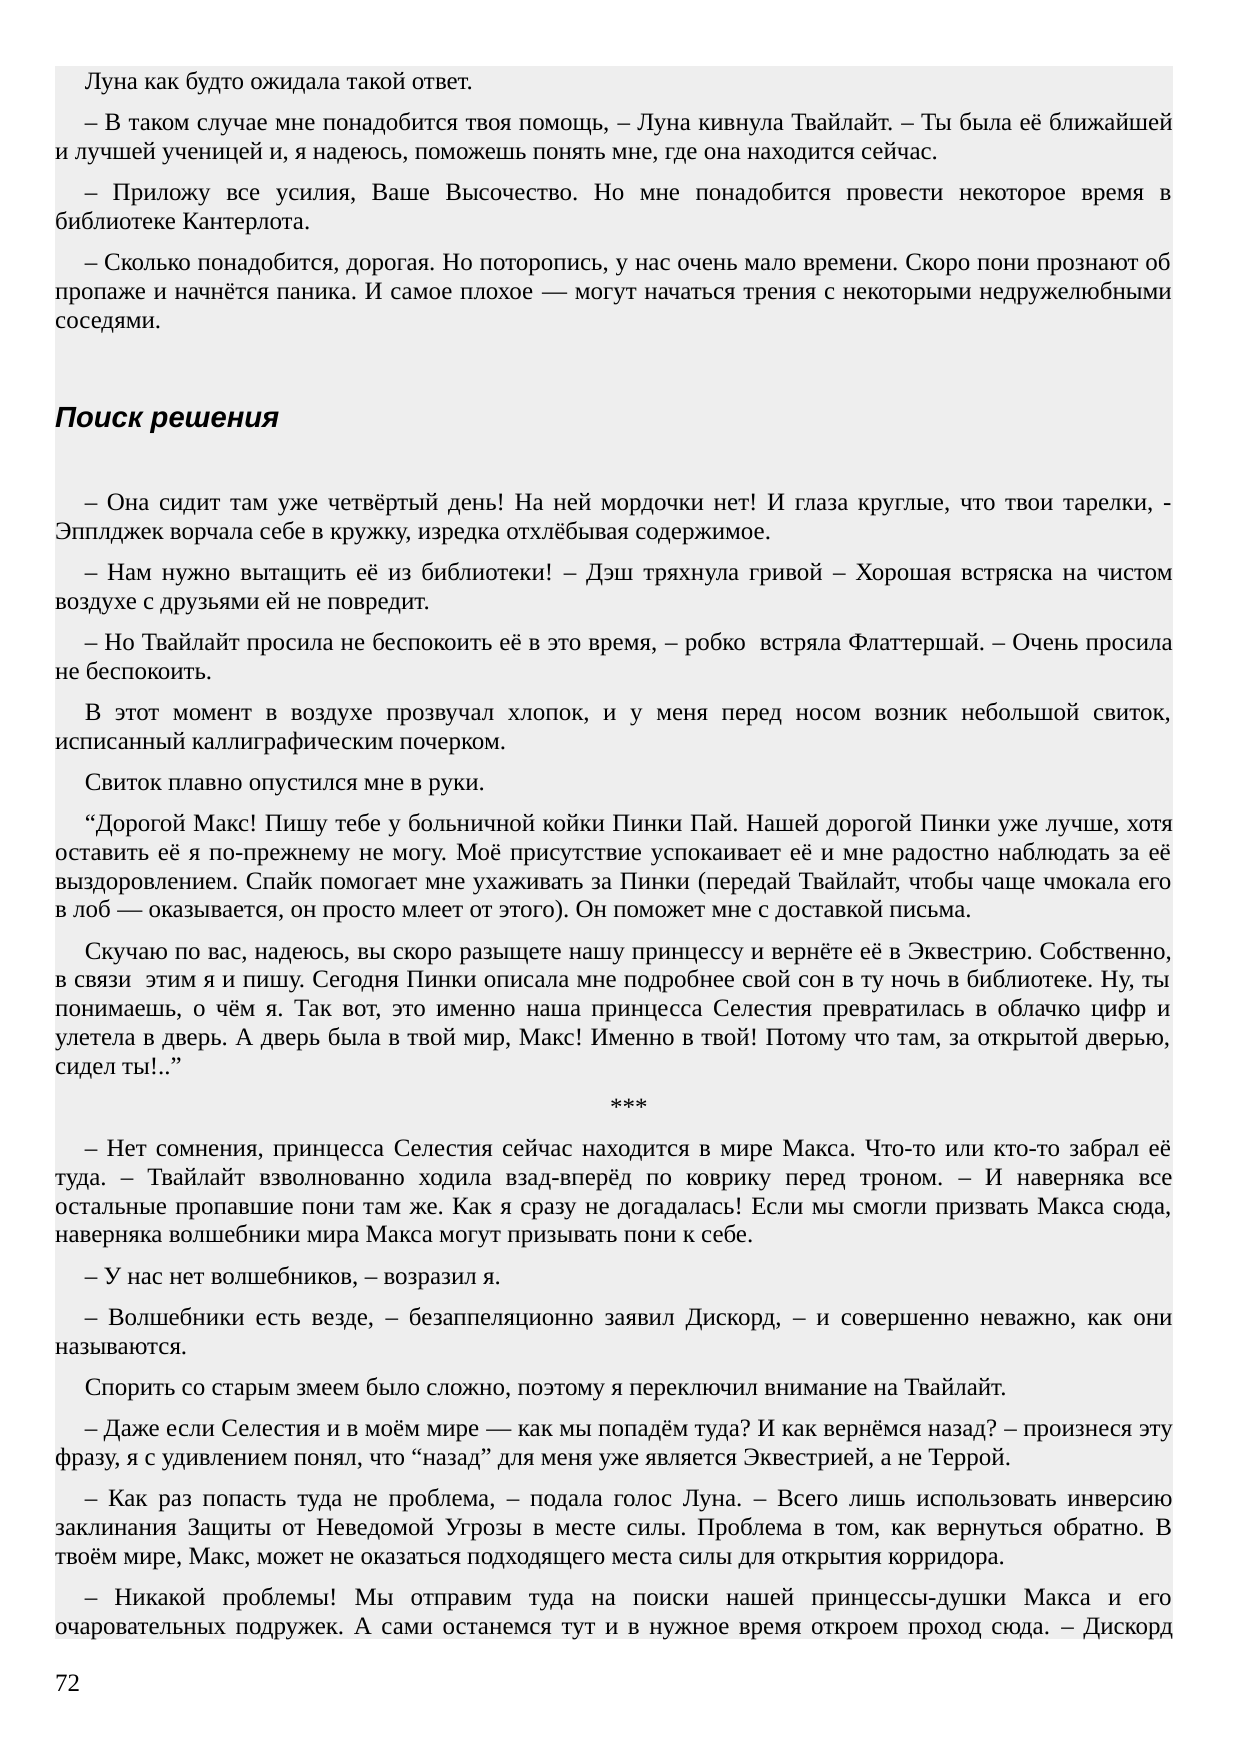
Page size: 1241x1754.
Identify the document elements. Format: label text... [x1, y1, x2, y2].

text – Даже если Селестия и в моём мире — как мы попадём туда? И как вернёмся назад? – произнеся эту фразу, я с удивлением понял, что “назад” для меня уже является Эквестрией, а не Террой. [55, 1413, 1173, 1471]
text Луна как будто ожидала такой ответ. [55, 66, 1173, 95]
text – Сколько понадобится, дорогая. Но поторопись, у нас очень мало времени. Скоро пони прознают об пропаже и начнётся паника. И самое плохое — могут начаться трения с некоторыми недружелюбными соседями. [55, 247, 1173, 333]
text Свиток плавно опустился мне в руки. [55, 767, 1173, 796]
text *** [55, 1092, 1173, 1121]
text – Приложу все усилия, Ваше Высочество. Но мне понадобится провести некоторое время в библиотеке Кантерлота. [55, 177, 1173, 235]
text В этот момент в воздухе прозвучал хлопок, и у меня перед носом возник небольшой свиток, исписанный каллиграфическим почерком. [55, 697, 1173, 754]
text – Нет сомнения, принцесса Селестия сейчас находится в мире Макса. Что-то или кто-то забрал её туда. – Твайлайт взволнованно ходила взад-вперёд по коврику перед троном. – И наверняка все остальные пропавшие пони там же. Как я сразу не догадалась! Если мы смогли призвать Макса сюда, наверняка волшебники мира Макса могут призывать пони к себе. [55, 1133, 1173, 1248]
text – У нас нет волшебников, – возразил я. [55, 1261, 1173, 1289]
subtitle Поиск решения [55, 400, 1173, 433]
text – Как раз попасть туда не проблема, – подала голос Луна. – Всего лишь использовать инверсию заклинания Защиты от Неведомой Угрозы в месте силы. Проблема в том, как вернуться обратно. В твоём мире, Макс, может не оказаться подходящего места силы для открытия корридора. [55, 1483, 1173, 1569]
text – Никакой проблемы! Мы отправим туда на поиски нашей принцессы-душки Макса и его очаровательных подружек. А сами останемся тут и в нужное время откроем проход сюда. – Дискорд [55, 1582, 1173, 1639]
text Скучаю по вас, надеюсь, вы скоро разыщете нашу принцессу и вернёте её в Эквестрию. Собственно, в связи этим я и пишу. Сегодня Пинки описала мне подробнее свой сон в ту ночь в библиотеке. Ну, ты понимаешь, о чём я. Так вот, это именно наша принцесса Селестия превратилась в облачко цифр и улетела в дверь. А дверь была в твой мир, Макс! Именно в твой! Потому что там, за открытой дверью, сидел ты!..” [55, 936, 1173, 1079]
text “Дорогой Макс! Пишу тебе у больничной койки Пинки Пай. Нашей дорогой Пинки уже лучше, хотя оставить её я по-прежнему не могу. Моё присутствие успокаивает её и мне радостно наблюдать за её выздоровлением. Спайк помогает мне ухаживать за Пинки (передай Твайлайт, чтобы чаще чмокала его в лоб — оказывается, он просто млеет от этого). Он поможет мне с доставкой письма. [55, 808, 1173, 923]
text Спорить со старым змеем было сложно, поэтому я переключил внимание на Твайлайт. [55, 1372, 1173, 1401]
text – Нам нужно вытащить её из библиотеки! – Дэш тряхнула гривой – Хорошая встряска на чистом воздухе с друзьями ей не повредит. [55, 557, 1173, 614]
text – В таком случае мне понадобится твоя помощь, – Луна кивнула Твайлайт. – Ты была её ближайшей и лучшей ученицей и, я надеюсь, поможешь понять мне, где она находится сейчас. [55, 107, 1173, 165]
text – Но Твайлайт просила не беспокоить её в это время, – робко встряла Флаттершай. – Очень просила не беспокоить. [55, 627, 1173, 684]
text – Волшебники есть везде, – безаппеляционно заявил Дискорд, – и совершенно неважно, как они называются. [55, 1302, 1173, 1359]
text – Она сидит там уже четвёртый день! На ней мордочки нет! И глаза круглые, что твои тарелки, - Эпплджек ворчала себе в кружку, изредка отхлёбывая содержимое. [55, 487, 1173, 544]
